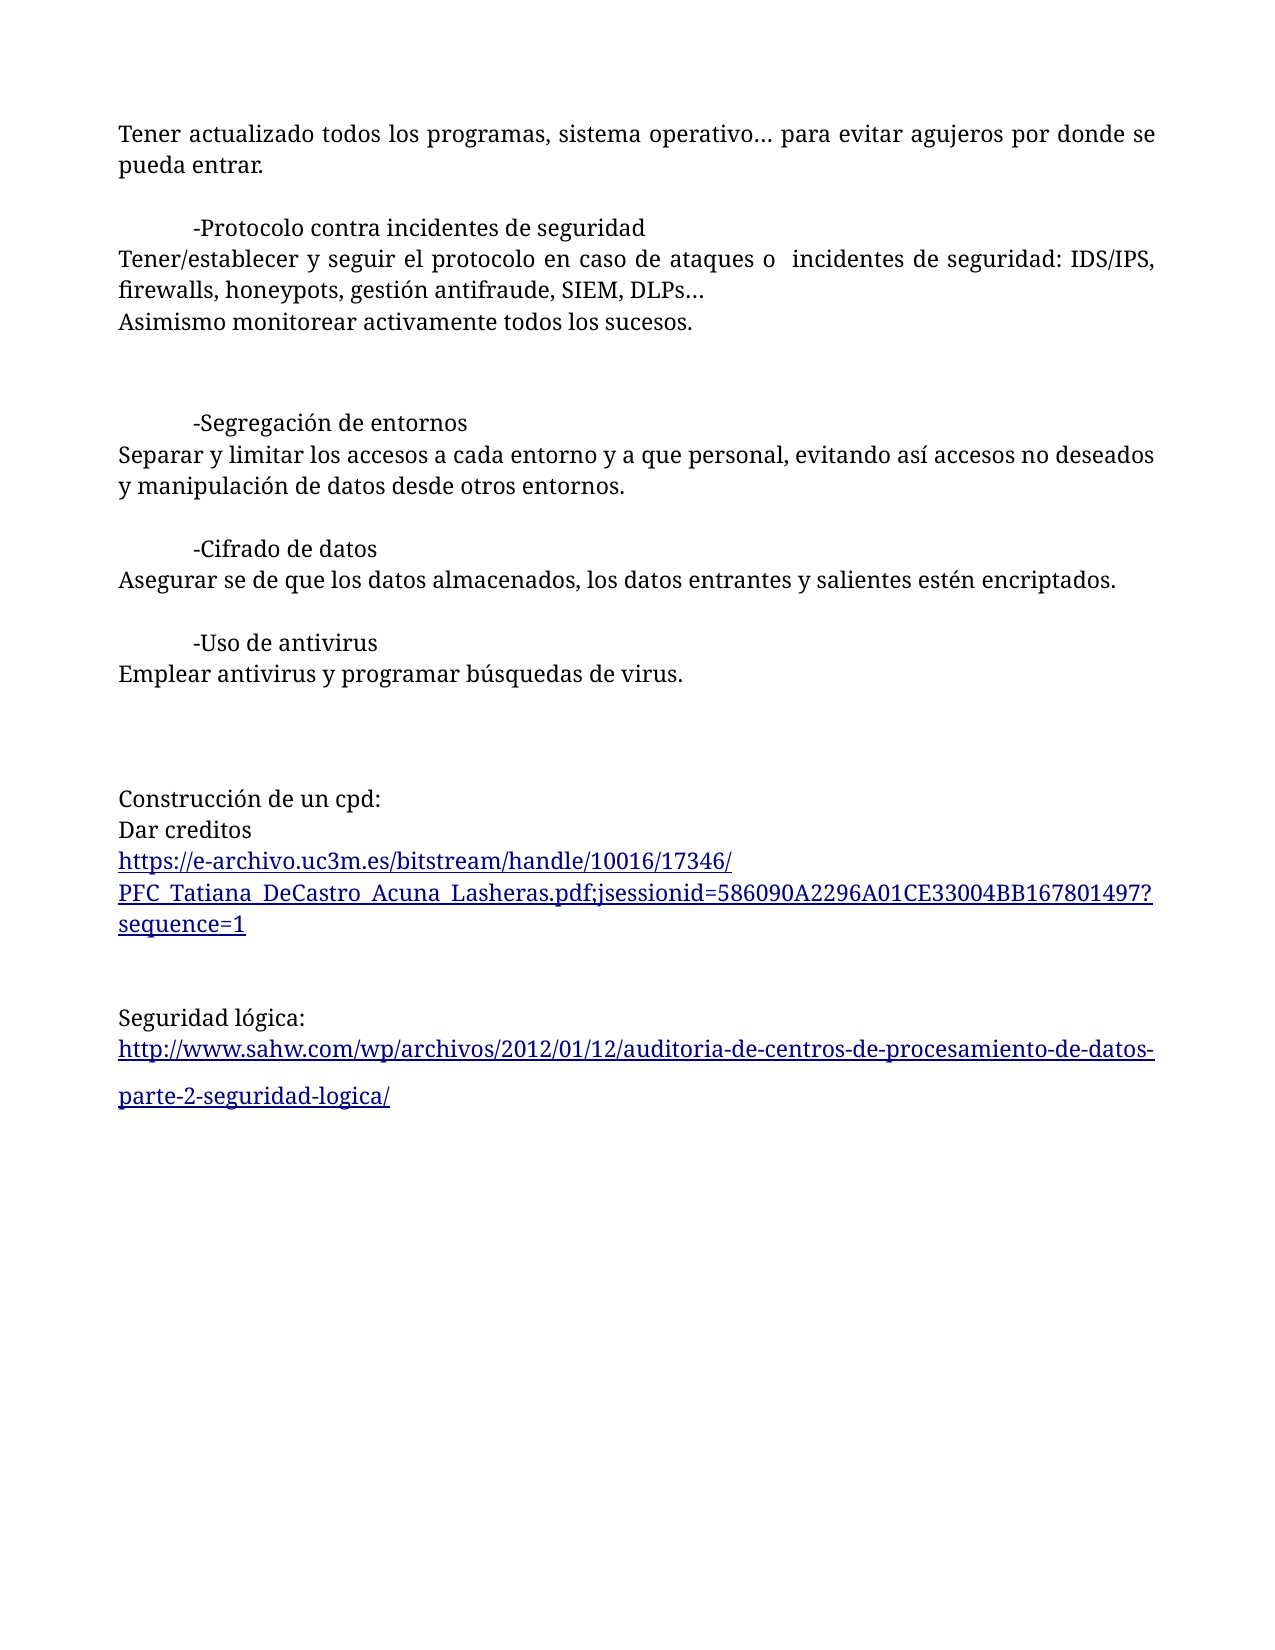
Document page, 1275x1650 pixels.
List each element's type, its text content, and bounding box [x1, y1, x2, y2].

text -Protocolo contra incidentes de seguridad [118, 212, 1157, 243]
text Construcción de un cpd: [118, 783, 1157, 814]
text Dar creditos [118, 814, 1157, 845]
text Tener actualizado todos los programas, sistema operativo… para evitar agujeros por donde se pueda entrar. [118, 118, 1157, 181]
text https://e-archivo.uc3m.es/bitstream/handle/10016/17346/PFC_Tatiana_DeCastro_Acuna_Lasheras.pdf;jsessionid=586090A2296A01CE33004BB167801497?sequence=1 [118, 845, 1157, 939]
text Tener/establecer y seguir el protocolo en caso de ataques o incidentes de seguridad: IDS/IPS, firewalls, honeypots, gestión antifraude, SIEM, DLPs… [118, 243, 1157, 306]
text -Cifrado de datos [118, 533, 1157, 564]
text http://www.sahw.com/wp/archivos/2012/01/12/auditoria-de-centros-de-procesamiento-de-datos-parte-2-seguridad-logica/ [118, 1033, 1157, 1111]
text Asegurar se de que los datos almacenados, los datos entrantes y salientes estén encriptados. [118, 564, 1157, 595]
text Asimismo monitorear activamente todos los sucesos. [118, 306, 1157, 337]
text Seguridad lógica: [118, 1002, 1157, 1033]
text -Uso de antivirus [118, 627, 1157, 658]
text Separar y limitar los accesos a cada entorno y a que personal, evitando así accesos no deseados y manipulación de datos desde otros entornos. [118, 439, 1157, 502]
text Emplear antivirus y programar búsquedas de virus. [118, 658, 1157, 689]
text -Segregación de entornos [118, 405, 1157, 439]
